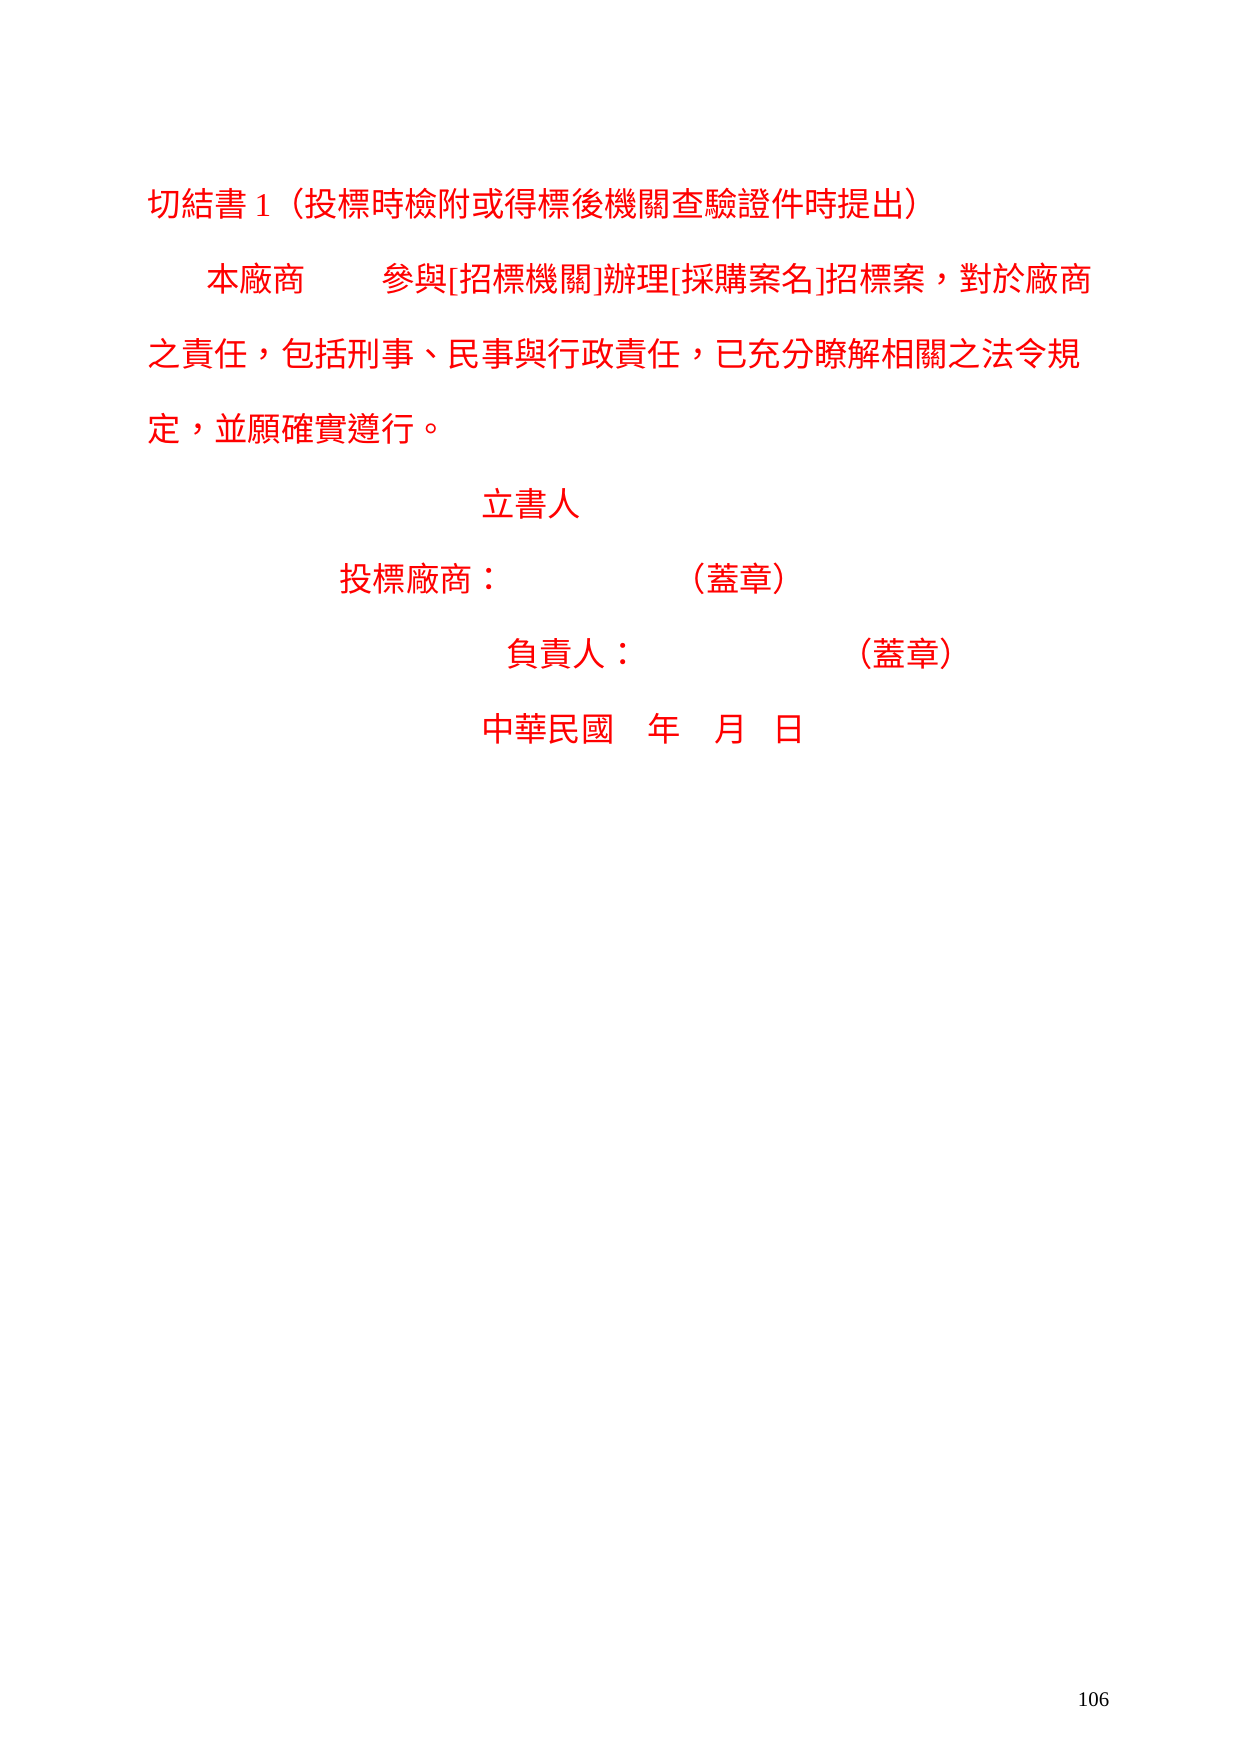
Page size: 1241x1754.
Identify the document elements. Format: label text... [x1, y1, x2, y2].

text 本廠商 參與[招標機關]辦理[採購案名]招標案，對於廠商之責任，包括刑事、民事與行政責任，已充分瞭解相關之法令規定，並願確實遵行。 [148, 239, 1092, 464]
text 立書人 [248, 464, 1092, 539]
text 投標廠商： （蓋章） [148, 539, 1092, 614]
text 中華民國 年 月 日 [248, 689, 1092, 764]
text 切結書1（投標時檢附或得標後機關查驗證件時提出） [148, 164, 1092, 239]
text 負責人： （蓋章） [148, 614, 1092, 689]
